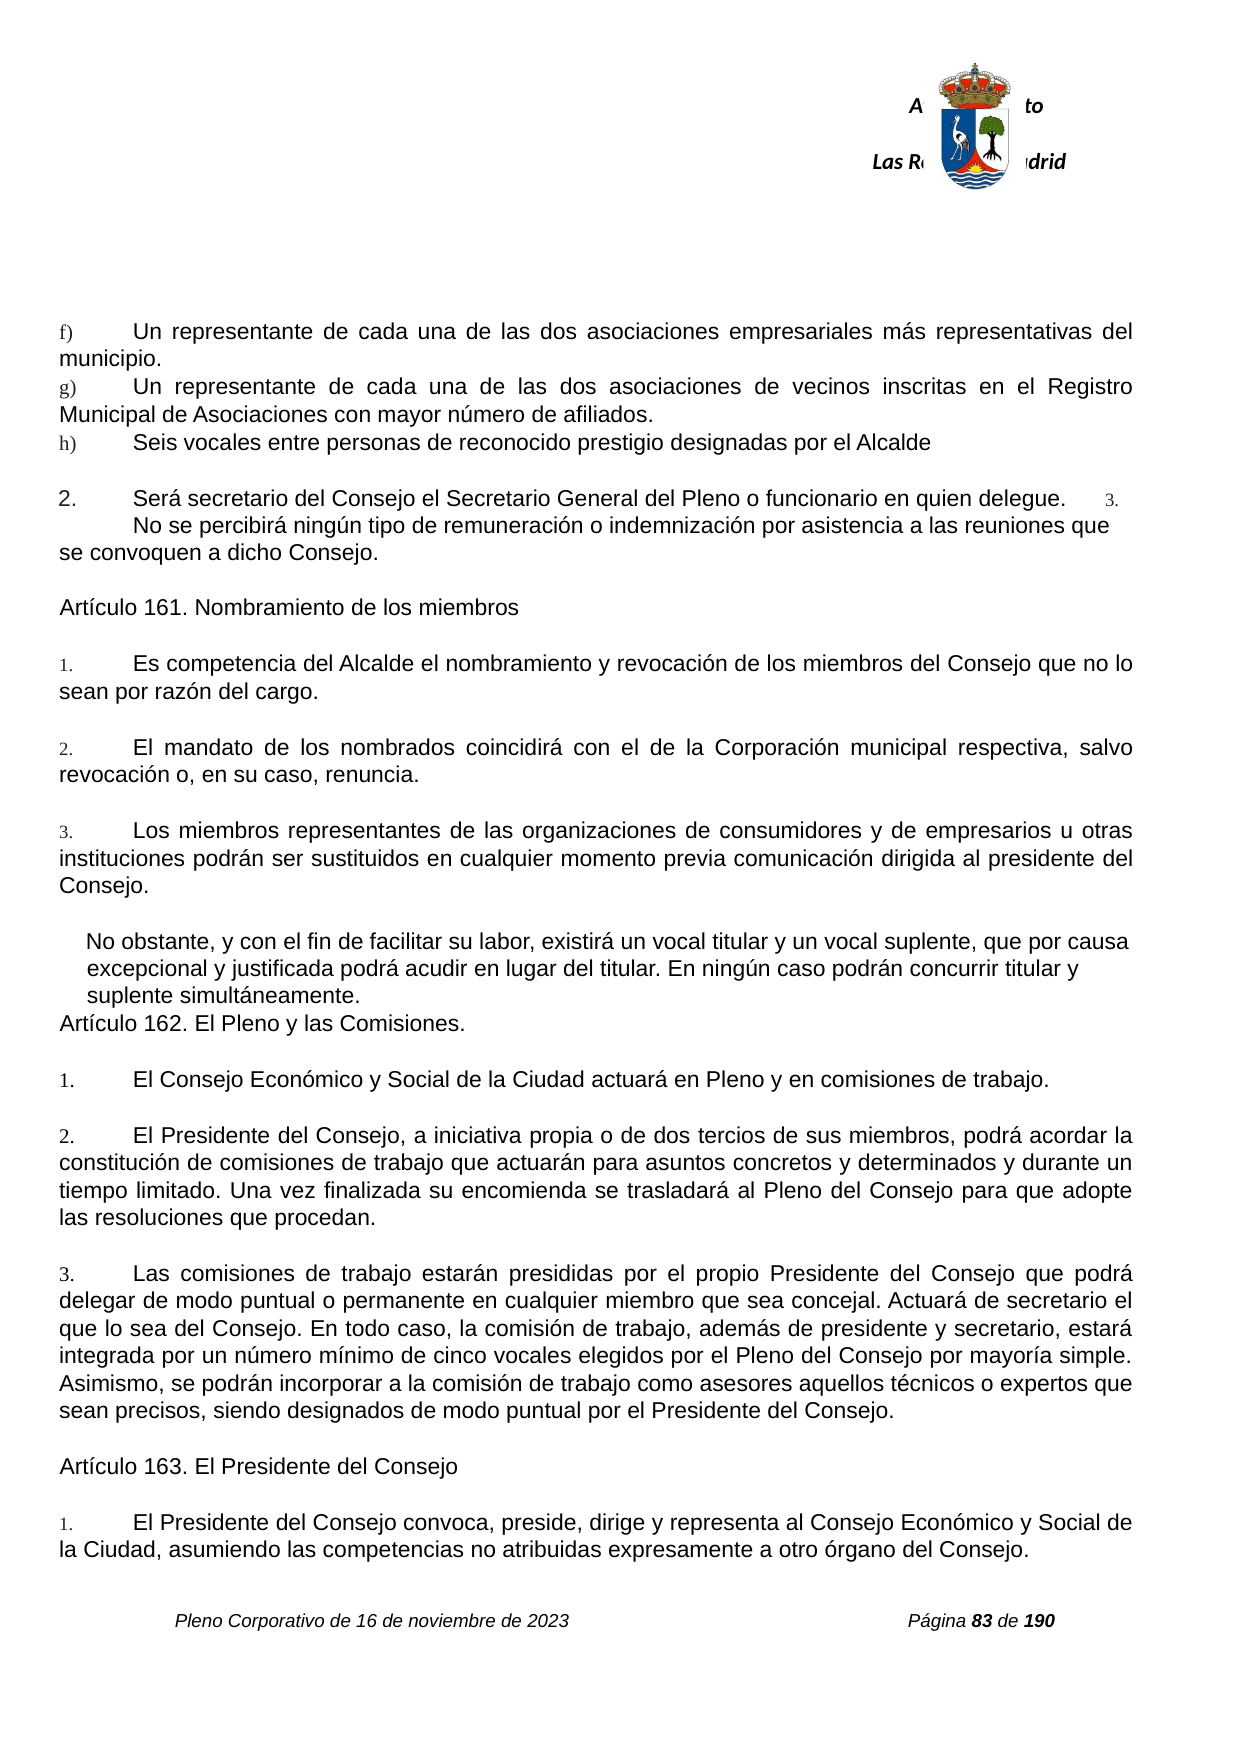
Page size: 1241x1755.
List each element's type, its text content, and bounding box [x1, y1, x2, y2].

text No obstante, y con el fin de facilitar su labor, existirá un vocal titular y un vocal suplente, que por causa excepcional y justificada podrá acudir en lugar del titular. En ningún caso podrán concurrir titular y suplente simultáneamente. [86, 928, 1135, 1008]
text Artículo 162. El Pleno y las Comisiones. [59, 1010, 1134, 1036]
list Un representante de cada una de las dos asociaciones de vecinos inscritas en el Registro Municipal de Asociaciones con mayor número de afiliados. [59, 373, 1134, 427]
list Las comisiones de trabajo estarán presididas por el propio Presidente del Consejo que podrá delegar de modo puntual o permanente en cualquier miembro que sea concejal. Actuará de secretario el que lo sea del Consejo. En todo caso, la comisión de trabajo, además de presidente y secretario, estará integrada por un número mínimo de cinco vocales elegidos por el Pleno del Consejo por mayoría simple. Asimismo, se podrán incorporar a la comisión de trabajo como asesores aquellos técnicos o expertos que sean precisos, siendo designados de modo puntual por el Presidente del Consejo. [59, 1260, 1134, 1423]
list Es competencia del Alcalde el nombramiento y revocación de los miembros del Consejo que no lo sean por razón del cargo. [59, 650, 1134, 704]
list Un representante de cada una de las dos asociaciones empresariales más representativas del municipio. [59, 318, 1134, 372]
list Los miembros representantes de las organizaciones de consumidores y de empresarios u otras instituciones podrán ser sustituidos en cualquier momento previa comunicación dirigida al presidente del Consejo. [59, 817, 1134, 898]
list El Presidente del Consejo convoca, preside, dirige y representa al Consejo Económico y Social de la Ciudad, asumiendo las competencias no atribuidas expresamente a otro órgano del Consejo. [59, 1509, 1134, 1563]
list Será secretario del Consejo el Secretario General del Pleno o funcionario en quien delegue. 3. No se percibirá ningún tipo de remuneración o indemnización por asistencia a las reuniones que se convoquen a dicho Consejo. [58, 484, 1134, 565]
list Seis vocales entre personas de reconocido prestigio designadas por el Alcalde [59, 428, 1134, 455]
list El mandato de los nombrados coincidirá con el de la Corporación municipal respectiva, salvo revocación o, en su caso, renuncia. [59, 734, 1134, 787]
list El Presidente del Consejo, a iniciativa propia o de dos tercios de sus miembros, podrá acordar la constitución de comisiones de trabajo que actuarán para asuntos concretos y determinados y durante un tiempo limitado. Una vez finalizada su encomienda se trasladará al Pleno del Consejo para que adopte las resoluciones que procedan. [59, 1122, 1134, 1230]
list El Consejo Económico y Social de la Ciudad actuará en Pleno y en comisiones de trabajo. [59, 1066, 1134, 1092]
text Artículo 163. El Presidente del Consejo [59, 1453, 1134, 1479]
text Artículo 161. Nombramiento de los miembros [59, 594, 1134, 621]
